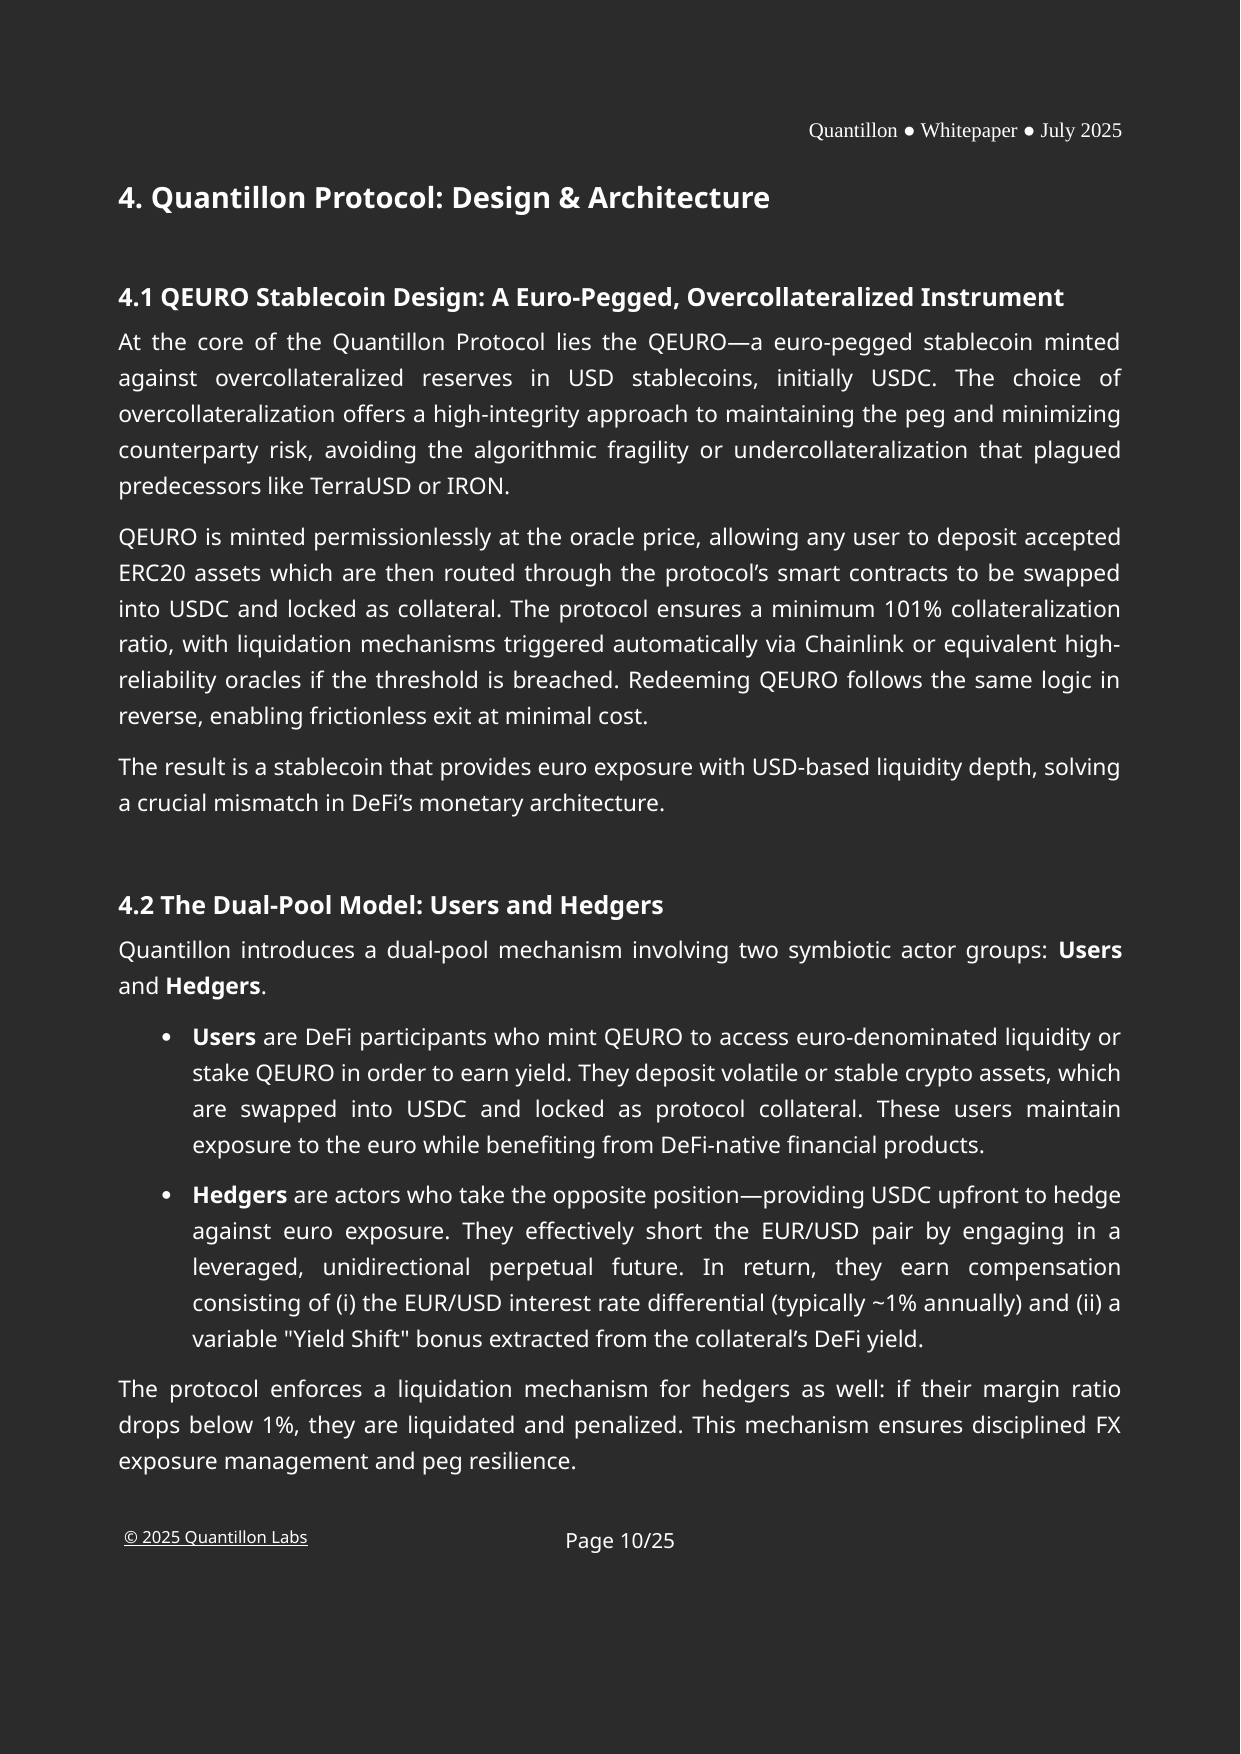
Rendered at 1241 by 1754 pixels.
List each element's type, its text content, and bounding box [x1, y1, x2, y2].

text Quantillon introduces a dual-pool mechanism involving two symbiotic actor groups: Users and Hedgers. [118, 934, 1122, 1002]
subtitle 4.1 QEURO Stablecoin Design: A Euro-Pegged, Overcollateralized Instrument [118, 280, 1122, 314]
list Users are DeFi participants who mint QEURO to access euro-denominated liquidity or stake QEURO in order to earn yield. They deposit volatile or stable crypto assets, which are swapped into USDC and locked as protocol collateral. These users maintain exposure to the euro while benefiting from DeFi-native financial products. [162, 1021, 1122, 1160]
list Hedgers are actors who take the opposite position—providing USDC upfront to hedge against euro exposure. They effectively short the EUR/USD pair by engaging in a leveraged, unidirectional perpetual future. In return, they earn compensation consisting of (i) the EUR/USD interest rate differential (typically ~1% annually) and (ii) a variable "Yield Shift" bonus extracted from the collateral’s DeFi yield. [162, 1179, 1122, 1354]
subtitle 4. Quantillon Protocol: Design & Architecture [118, 177, 1122, 217]
text At the core of the Quantillon Protocol lies the QEURO—a euro-pegged stablecoin minted against overcollateralized reserves in USD stablecoins, initially USDC. The choice of overcollateralization offers a high-integrity approach to maintaining the peg and minimizing counterparty risk, avoiding the algorithmic fragility or undercollateralization that plagued predecessors like TerraUSD or IRON. [118, 326, 1122, 501]
text The result is a stablecoin that provides euro exposure with USD-based liquidity depth, solving a crucial mismatch in DeFi’s monetary architecture. [118, 751, 1122, 818]
text QEURO is minted permissionlessly at the oracle price, allowing any user to deposit accepted ERC20 assets which are then routed through the protocol’s smart contracts to be swapped into USDC and locked as collateral. The protocol ensures a minimum 101% collateralization ratio, with liquidation mechanisms triggered automatically via Chainlink or equivalent high-reliability oracles if the threshold is breached. Redeeming QEURO follows the same logic in reverse, enabling frictionless exit at minimal cost. [118, 521, 1122, 732]
text The protocol enforces a liquidation mechanism for hedgers as well: if their margin ratio drops below 1%, they are liquidated and penalized. This mechanism ensures disciplined FX exposure management and peg resilience. [118, 1373, 1122, 1477]
subtitle 4.2 The Dual-Pool Model: Users and Hedgers [118, 888, 1122, 922]
